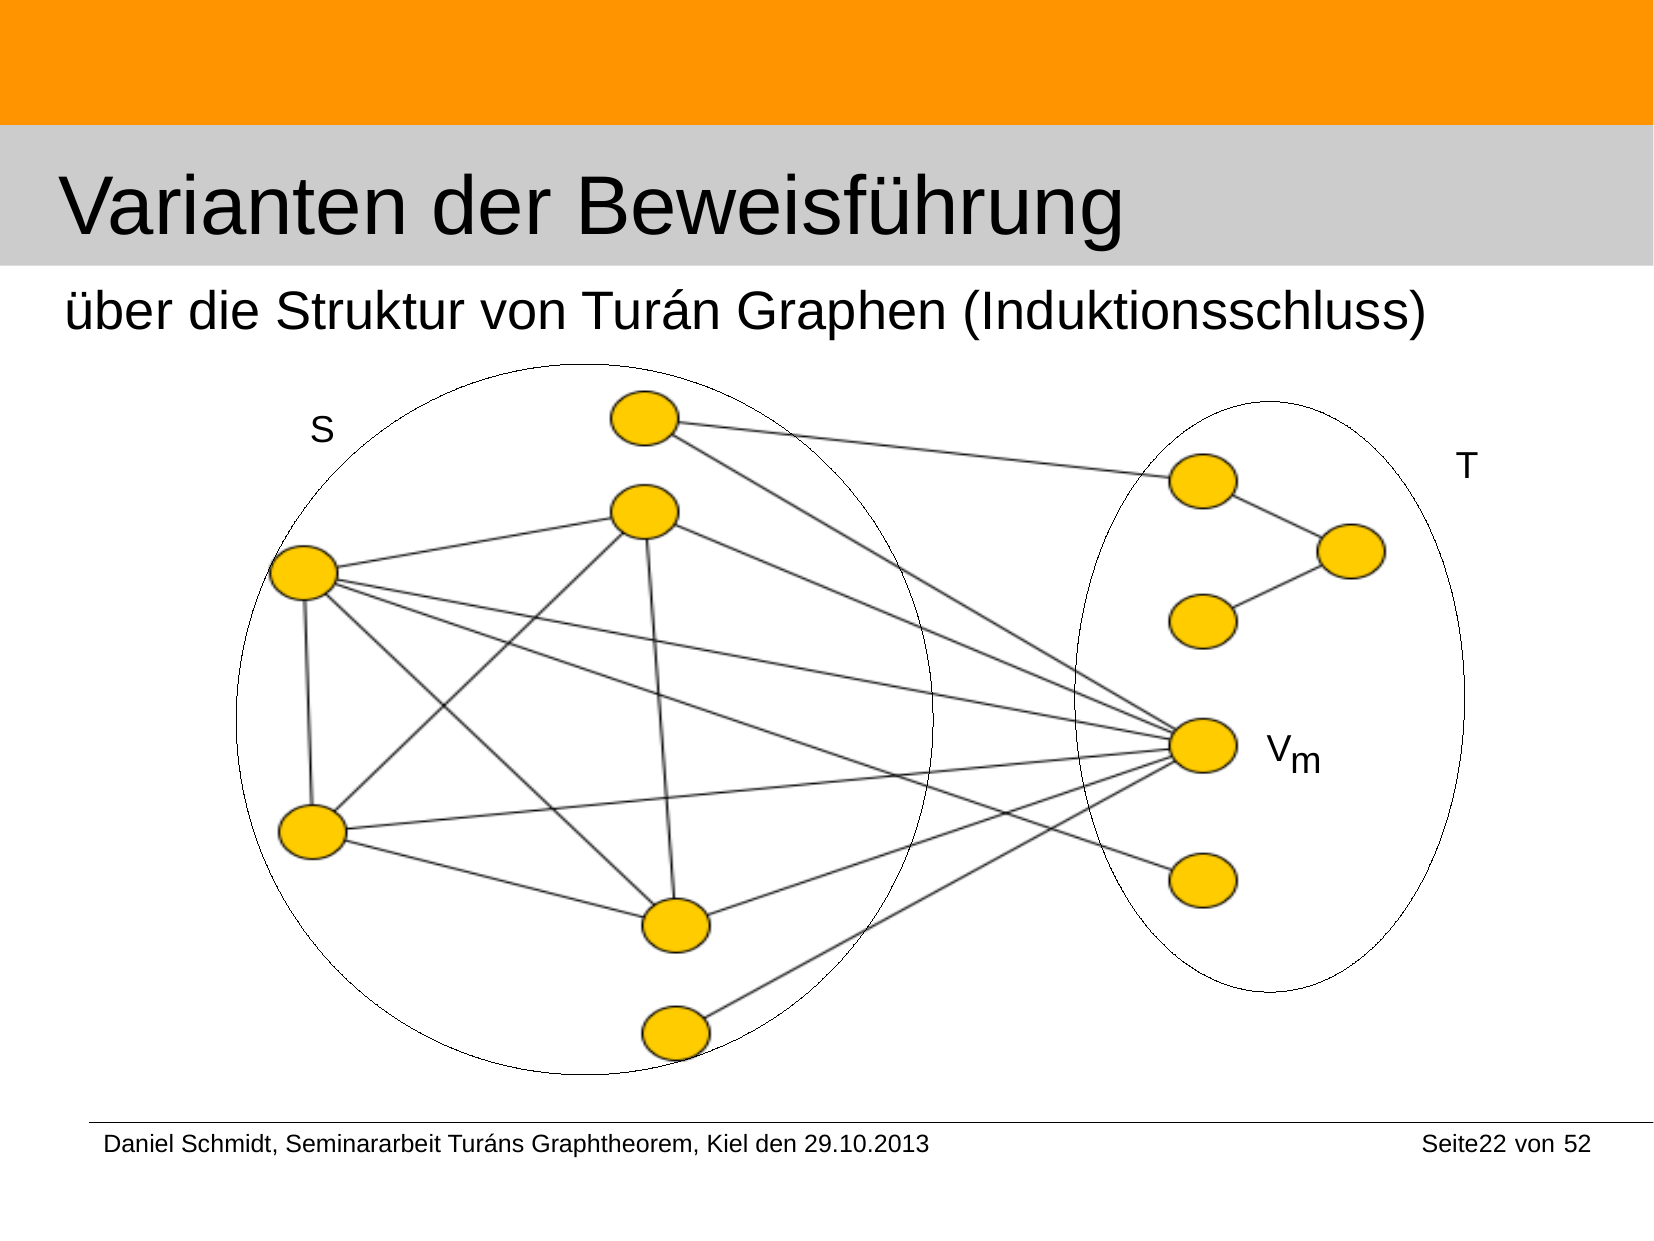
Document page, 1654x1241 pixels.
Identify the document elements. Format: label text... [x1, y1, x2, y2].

title über die Struktur von Turán Graphen (Induktionsschluss) [56, 238, 1571, 349]
text_box Seite [1406, 1122, 1464, 1165]
title Varianten der Beweisführung [50, 143, 1359, 260]
text_box T [1440, 437, 1494, 494]
text_box m [1275, 732, 1335, 801]
text_box V [1251, 720, 1312, 778]
text_box S [295, 401, 350, 459]
picture [236, 364, 1418, 1087]
text_box 52 [1549, 1121, 1654, 1193]
text_box [1464, 1122, 1549, 1165]
